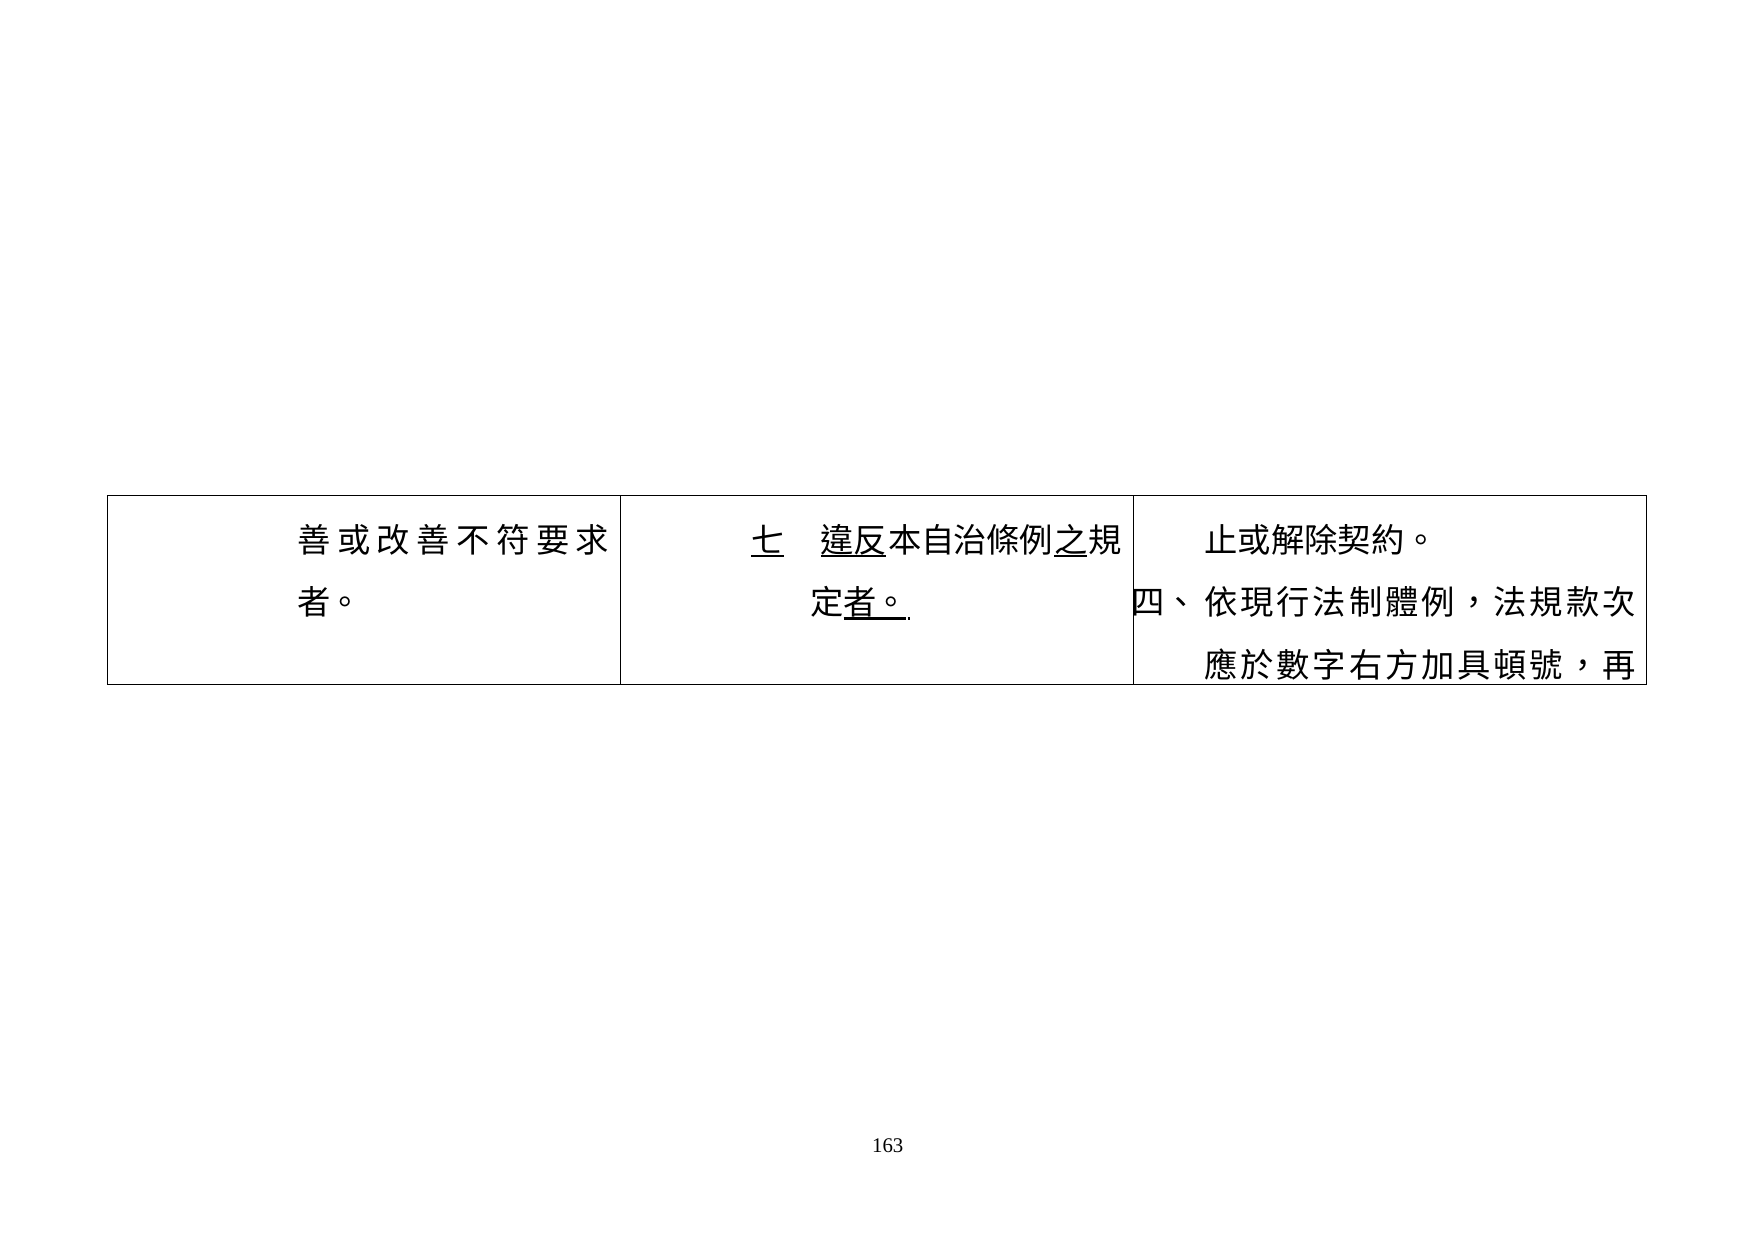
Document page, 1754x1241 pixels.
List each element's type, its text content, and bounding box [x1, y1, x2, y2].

table_cell 善或改善不符要求者。 [108, 496, 620, 684]
table_cell 止或解除契約。 四、 依現行法制體例，法規款次應於數字右方加具頓號，再 [1134, 496, 1646, 684]
table_cell 七 違反本自治條例之規定者。 [621, 496, 1133, 684]
